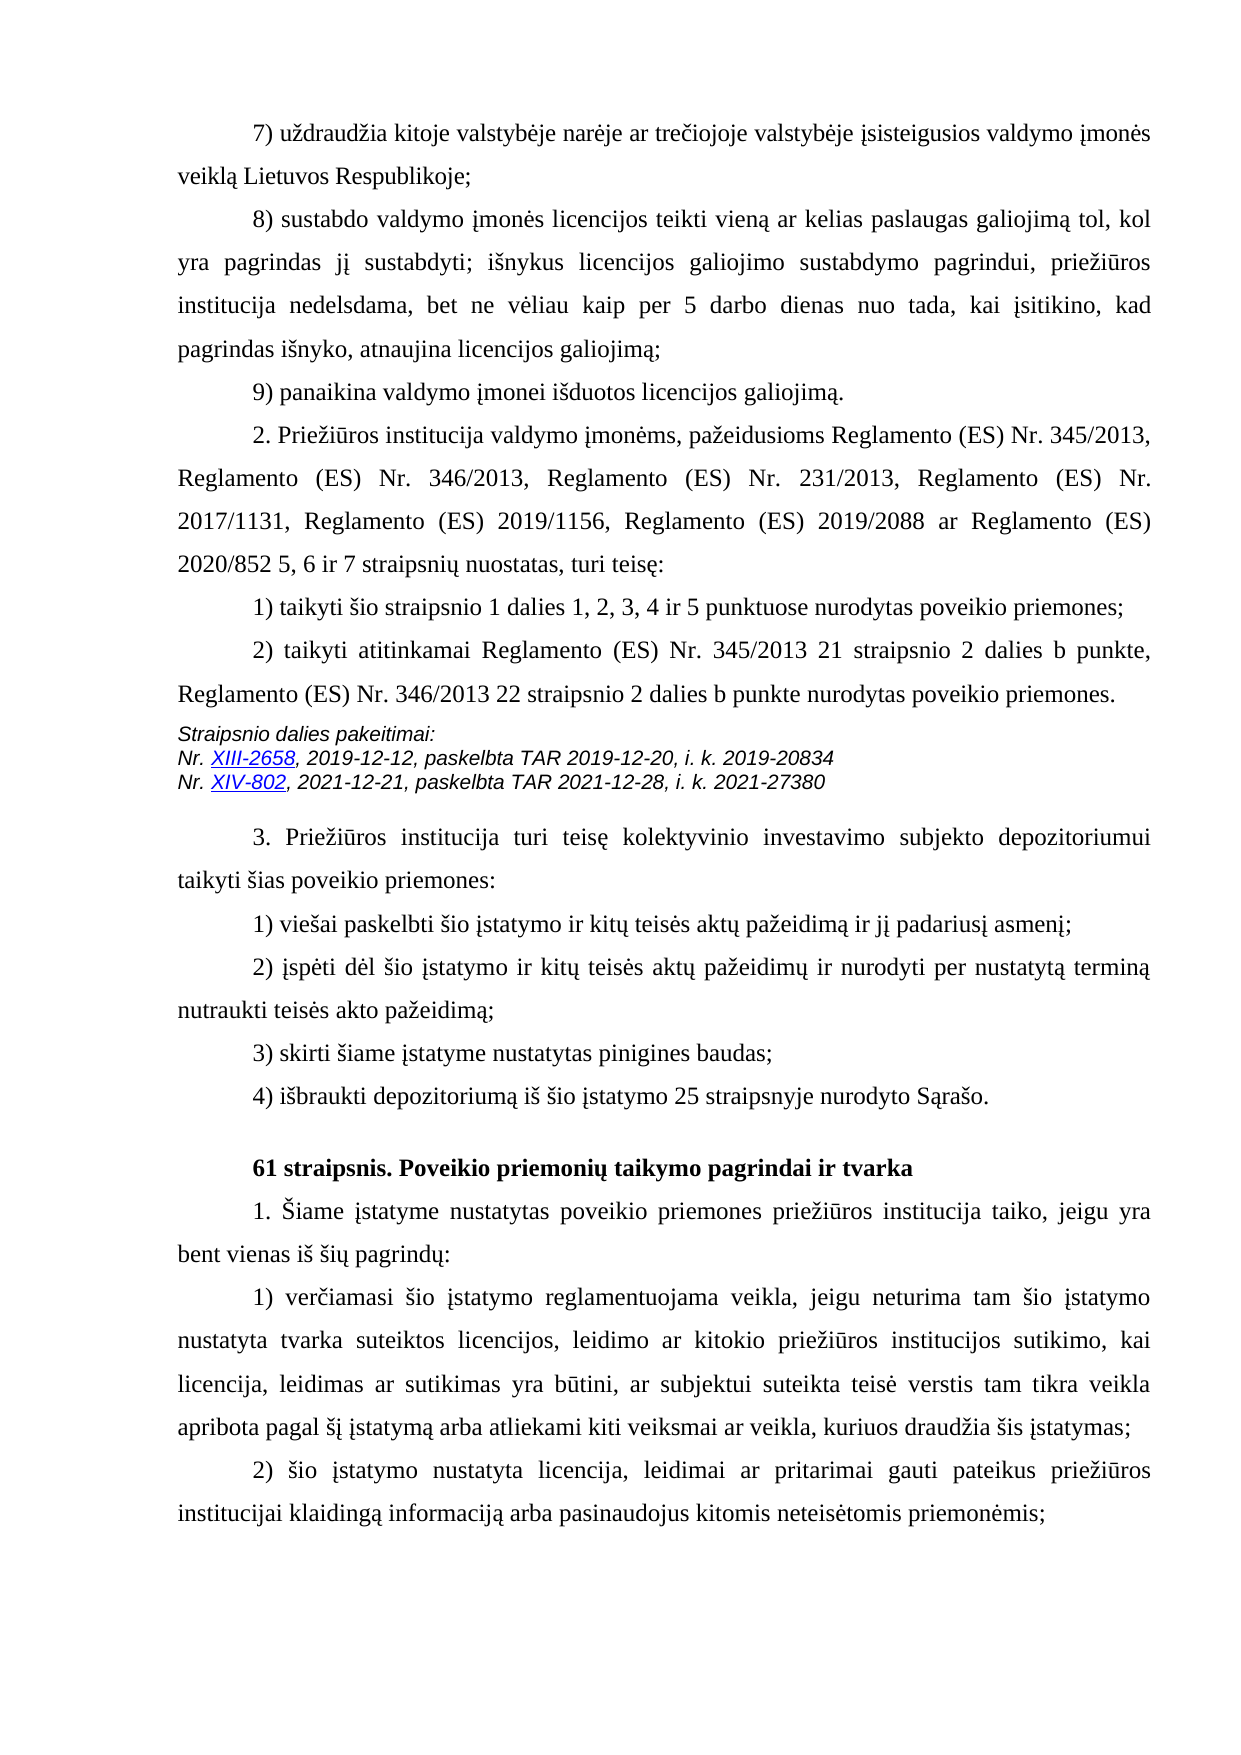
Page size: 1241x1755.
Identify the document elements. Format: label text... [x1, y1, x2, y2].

text Nr. XIV-802, 2021-12-21, paskelbta TAR 2021-12-28, i. k. 2021-27380 [177, 770, 1152, 794]
text 61 straipsnis. Poveikio priemonių taikymo pagrindai ir tvarka [177, 1153, 1152, 1182]
text 1) verčiamasi šio įstatymo reglamentuojama veikla, jeigu neturima tam šio įstatymo nustatyta tvarka suteiktos licencijos, leidimo ar kitokio priežiūros institucijos sutikimo, kai licencija, leidimas ar sutikimas yra būtini, ar subjektui suteikta teisė verstis tam tikra veikla apribota pagal šį įstatymą arba atliekami kiti veiksmai ar veikla, kuriuos draudžia šis įstatymas; [177, 1282, 1152, 1441]
text 7) uždraudžia kitoje valstybėje narėje ar trečiojoje valstybėje įsisteigusios valdymo įmonės veiklą Lietuvos Respublikoje; [177, 118, 1152, 190]
text 8) sustabdo valdymo įmonės licencijos teikti vieną ar kelias paslaugas galiojimą tol, kol yra pagrindas jį sustabdyti; išnykus licencijos galiojimo sustabdymo pagrindui, priežiūros institucija nedelsdama, bet ne vėliau kaip per 5 darbo dienas nuo tada, kai įsitikino, kad pagrindas išnyko, atnaujina licencijos galiojimą; [177, 204, 1152, 362]
text 1) taikyti šio straipsnio 1 dalies 1, 2, 3, 4 ir 5 punktuose nurodytas poveikio priemones; [177, 592, 1152, 621]
text 2) taikyti atitinkamai Reglamento (ES) Nr. 345/2013 21 straipsnio 2 dalies b punkte, Reglamento (ES) Nr. 346/2013 22 straipsnio 2 dalies b punkte nurodytas poveikio priemones. [177, 636, 1152, 707]
text 9) panaikina valdymo įmonei išduotos licencijos galiojimą. [177, 377, 1152, 406]
text Nr. XIII-2658, 2019-12-12, paskelbta TAR 2019-12-20, i. k. 2019-20834 [177, 746, 1152, 770]
text 2) įspėti dėl šio įstatymo ir kitų teisės aktų pažeidimų ir nurodyti per nustatytą terminą nutraukti teisės akto pažeidimą; [177, 952, 1152, 1024]
text 4) išbraukti depozitoriumą iš šio įstatymo 25 straipsnyje nurodyto Sąrašo. [177, 1081, 1152, 1110]
text 3) skirti šiame įstatyme nustatytas pinigines baudas; [177, 1038, 1152, 1067]
text 2) šio įstatymo nustatyta licencija, leidimai ar pritarimai gauti pateikus priežiūros institucijai klaidingą informaciją arba pasinaudojus kitomis neteisėtomis priemonėmis; [177, 1455, 1152, 1527]
text 3. Priežiūros institucija turi teisę kolektyvinio investavimo subjekto depozitoriumui taikyti šias poveikio priemones: [177, 822, 1152, 894]
text 2. Priežiūros institucija valdymo įmonėms, pažeidusioms Reglamento (ES) Nr. 345/2013, Reglamento (ES) Nr. 346/2013, Reglamento (ES) Nr. 231/2013, Reglamento (ES) Nr. 2017/1131, Reglamento (ES) 2019/1156, Reglamento (ES) 2019/2088 ar Reglamento (ES) 2020/852 5, 6 ir 7 straipsnių nuostatas, turi teisę: [177, 420, 1152, 578]
text Straipsnio dalies pakeitimai: [177, 722, 1152, 746]
text 1. Šiame įstatyme nustatytas poveikio priemones priežiūros institucija taiko, jeigu yra bent vienas iš šių pagrindų: [177, 1196, 1152, 1268]
text 1) viešai paskelbti šio įstatymo ir kitų teisės aktų pažeidimą ir jį padariusį asmenį; [177, 909, 1152, 937]
